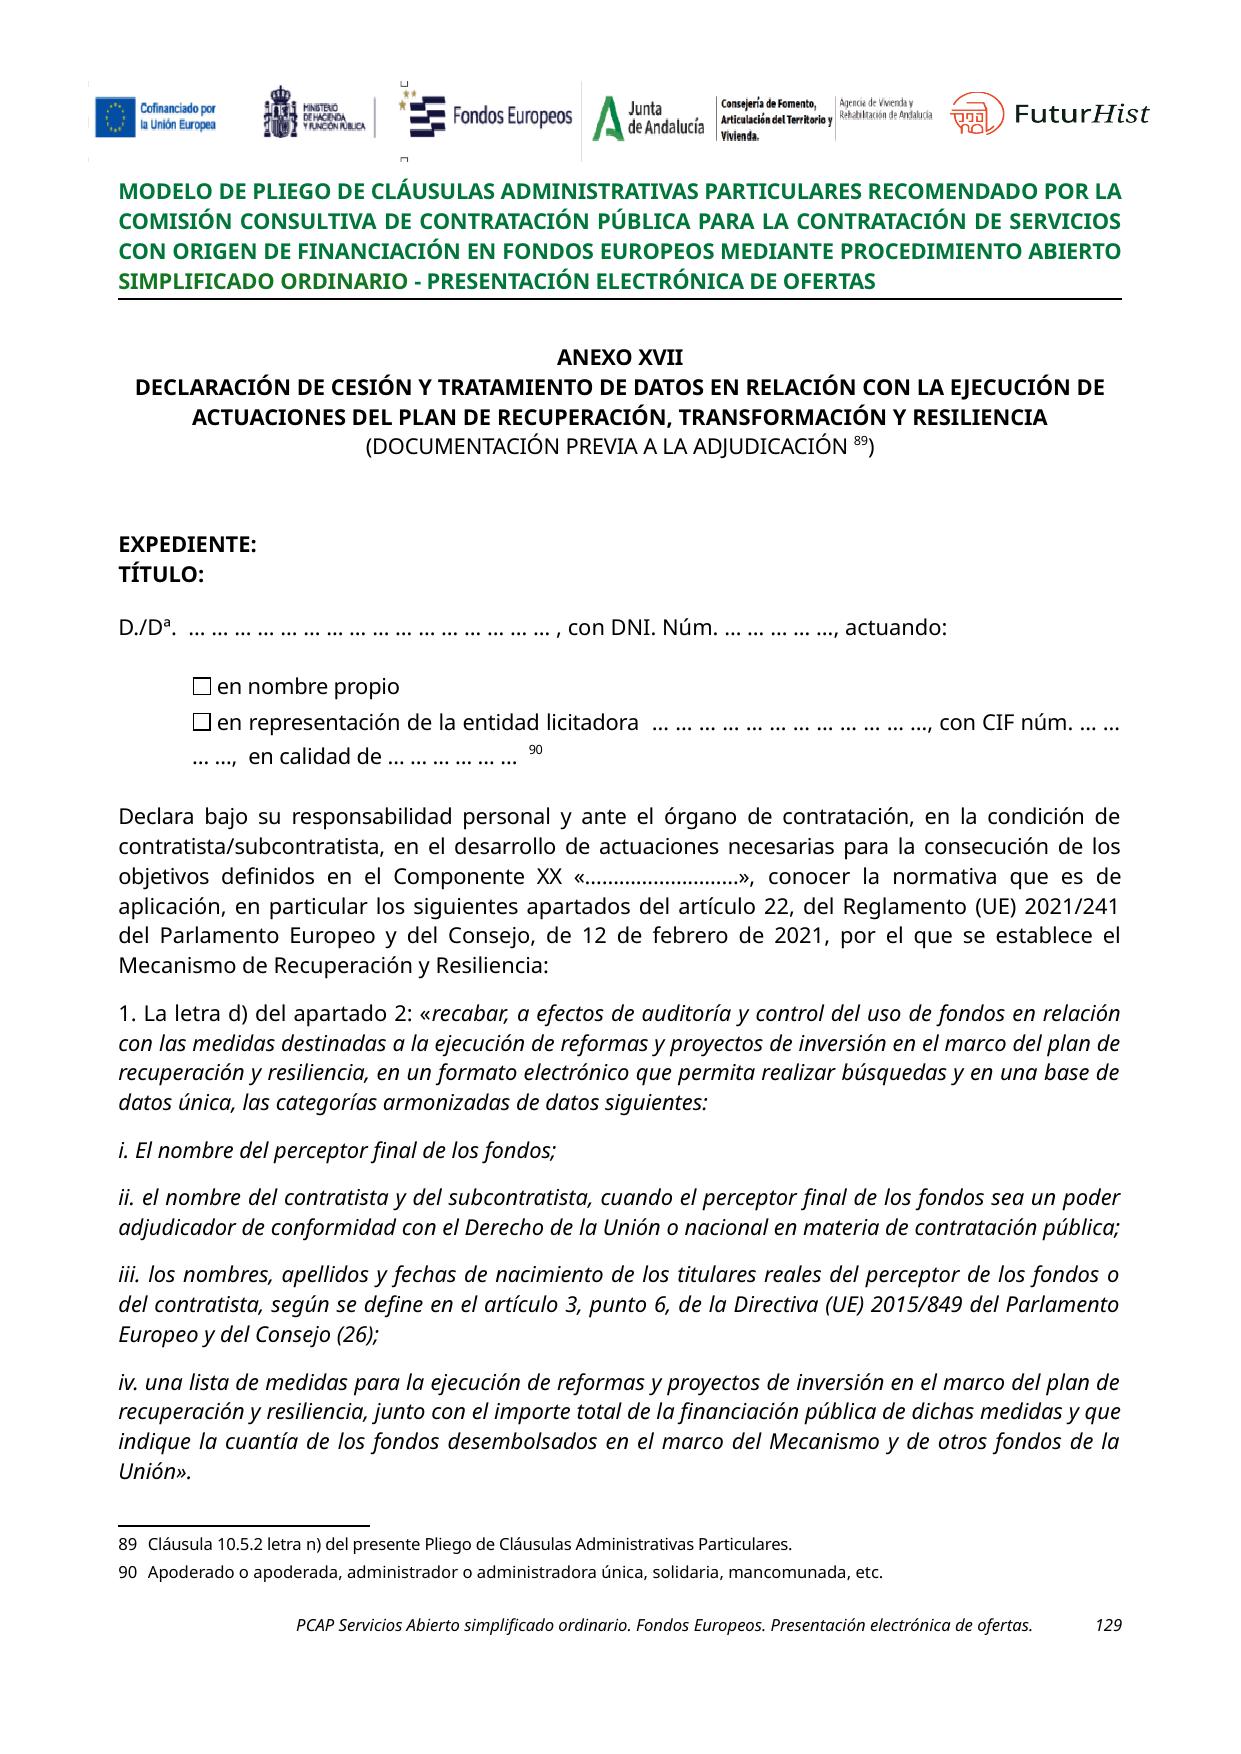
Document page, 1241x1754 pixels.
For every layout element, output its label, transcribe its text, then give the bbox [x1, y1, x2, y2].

text ii. el nombre del contratista y del subcontratista, cuando el perceptor final de los fondos sea un poder adjudicador de conformidad con el Derecho de la Unión o nacional en materia de contratación pública; [118, 1182, 1122, 1242]
text iii. los nombres, apellidos y fechas de nacimiento de los titulares reales del perceptor de los fondos o del contratista, según se define en el artículo 3, punto 6, de la Directiva (UE) 2015/849 del Parlamento Europeo y del Consejo (26); [118, 1259, 1122, 1349]
text iv. una lista de medidas para la ejecución de reformas y proyectos de inversión en el marco del plan de recuperación y resiliencia, junto con el importe total de la financiación pública de dichas medidas y que indique la cuantía de los fondos desembolsados en el marco del Mecanismo y de otros fondos de la Unión». [118, 1367, 1122, 1486]
text Cláusula 10.5.2 letra n) del presente Pliego de Cláusulas Administrativas Particulares. [118, 1532, 1122, 1555]
text D./Dª. … … … … … … … … … … … … … … … … , con DNI. Núm. … … … … …, actuando: [118, 612, 1122, 641]
text (DOCUMENTACIÓN PREVIA A LA ADJUDICACIÓN ) [118, 431, 1122, 461]
text i. El nombre del perceptor final de los fondos; [118, 1135, 1122, 1164]
text EXPEDIENTE: [118, 529, 1122, 559]
text Declara bajo su responsabilidad personal y ante el órgano de contratación, en la condición de contratista/subcontratista, en el desarrollo de actuaciones necesarias para la consecución de los objetivos definidos en el Componente XX «………………………», conocer la normativa que es de aplicación, en particular los siguientes apartados del artículo 22, del Reglamento (UE) 2021/241 del Parlamento Europeo y del Consejo, de 12 de febrero de 2021, por el que se establece el Mecanismo de Recuperación y Resiliencia: [118, 801, 1122, 980]
text en nombre propio [192, 671, 1122, 701]
picture [88, 79, 943, 162]
text TÍTULO: [118, 559, 1122, 589]
text Apoderado o apoderada, administrador o administradora única, solidaria, mancomunada, etc. [118, 1561, 1122, 1584]
text 1. La letra d) del apartado 2: «recabar, a efectos de auditoría y control del uso de fondos en relación con las medidas destinadas a la ejecución de reformas y proyectos de inversión en el marco del plan de recuperación y resiliencia, en un formato electrónico que permita realizar búsquedas y en una base de datos única, las categorías armonizadas de datos siguientes: [118, 998, 1122, 1117]
text MODELO DE PLIEGO DE CLÁUSULAS ADMINISTRATIVAS PARTICULARES RECOMENDADO POR LA COMISIÓN CONSULTIVA DE CONTRATACIÓN PÚBLICA PARA LA CONTRATACIÓN DE SERVICIOS CON ORIGEN DE FINANCIACIÓN EN FONDOS EUROPEOS MEDIANTE PROCEDIMIENTO ABIERTO SIMPLIFICADO ORDINARIO - PRESENTACIÓN ELECTRÓNICA DE OFERTAS [118, 176, 1122, 298]
text ANEXO XVII [118, 342, 1122, 372]
picture [949, 92, 1150, 135]
text en representación de la entidad licitadora … … … … … … … … … … … …, con CIF núm. … … … …, en calidad de … … … … … … [192, 707, 1122, 771]
text DECLARACIÓN DE CESIÓN Y TRATAMIENTO DE DATOS EN RELACIÓN CON LA EJECUCIÓN DE ACTUACIONES DEL PLAN DE RECUPERACIÓN, TRANSFORMACIÓN Y RESILIENCIA [118, 372, 1122, 431]
